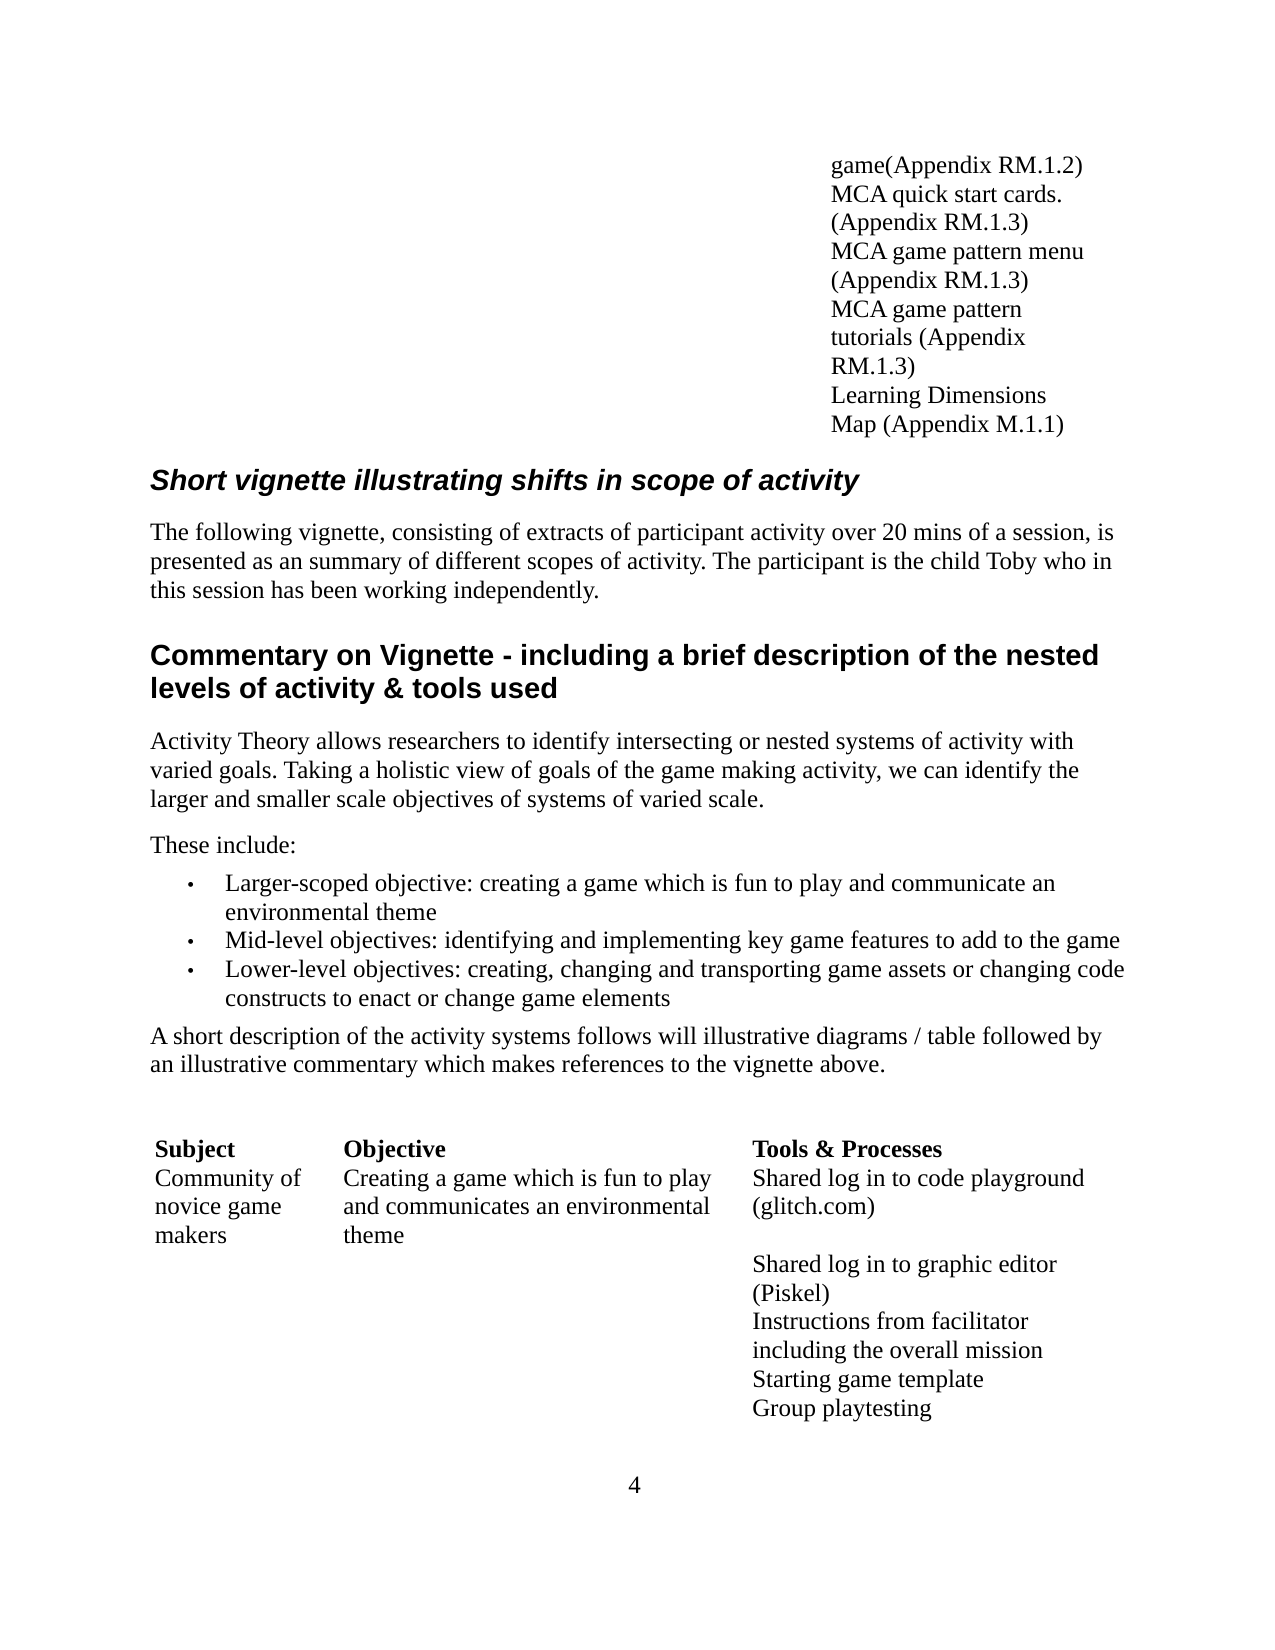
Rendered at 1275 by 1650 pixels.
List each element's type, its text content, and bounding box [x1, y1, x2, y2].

table_header Objective [339, 1134, 747, 1163]
text Activity Theory allows researchers to identify intersecting or nested systems of activity with varied goals. Taking a holistic view of goals of the game making activity, we can identify the larger and smaller scale objectives of systems of varied scale. [150, 726, 1125, 812]
table_cell Creating a game which is fun to play and communicates an environmental theme [339, 1163, 747, 1249]
table_cell Community of novice game makers [150, 1163, 339, 1249]
table_cell Shared log in to code playground (glitch.com) [748, 1163, 1125, 1249]
table_cell [150, 1306, 339, 1364]
table_cell [339, 1306, 747, 1364]
text A short description of the activity systems follows will illustrative diagrams / table followed by an illustrative commentary which makes references to the vignette above. [150, 1021, 1125, 1078]
list Mid-level objectives: identifying and implementing key game features to add to the game [187, 926, 1125, 954]
table_cell [339, 1393, 747, 1421]
text The following vignette, consisting of extracts of participant activity over 20 mins of a session, is presented as an summary of different scopes of activity. The participant is the child Toby who in this session has been working independently. [150, 517, 1125, 604]
table_cell game(Appendix RM.1.2) MCA quick start cards.(Appendix RM.1.3) MCA game pattern menu (Appendix RM.1.3) MCA game pattern tutorials (Appendix RM.1.3) Learning Dimensions Map (Appendix M.1.1) [826, 150, 1096, 437]
table_header Subject [150, 1134, 339, 1163]
table_cell Shared log in to graphic editor (Piskel) [748, 1249, 1125, 1306]
table_cell [287, 150, 557, 437]
list Lower-level objectives: creating, changing and transporting game assets or changing code constructs to enact or change game elements [187, 954, 1125, 1012]
subtitle Short vignette illustrating shifts in scope of activity [150, 462, 1125, 496]
table_cell [557, 150, 826, 437]
table_cell [339, 1249, 747, 1306]
table_header Tools & Processes [748, 1134, 1125, 1163]
table_cell Starting game template [748, 1364, 1125, 1393]
table_cell Group playtesting [748, 1393, 1125, 1421]
table_cell [150, 1364, 339, 1393]
table_cell [339, 1364, 747, 1393]
text These include: [150, 830, 1125, 859]
table_cell [150, 1249, 339, 1306]
table_cell Instructions from facilitator including the overall mission [748, 1306, 1125, 1364]
subtitle Commentary on Vignette - including a brief description of the nested levels of activity & tools used [150, 638, 1125, 705]
table_cell [150, 1393, 339, 1421]
table_cell [179, 150, 287, 437]
list Larger-scoped objective: creating a game which is fun to play and communicate an environmental theme [187, 868, 1125, 926]
